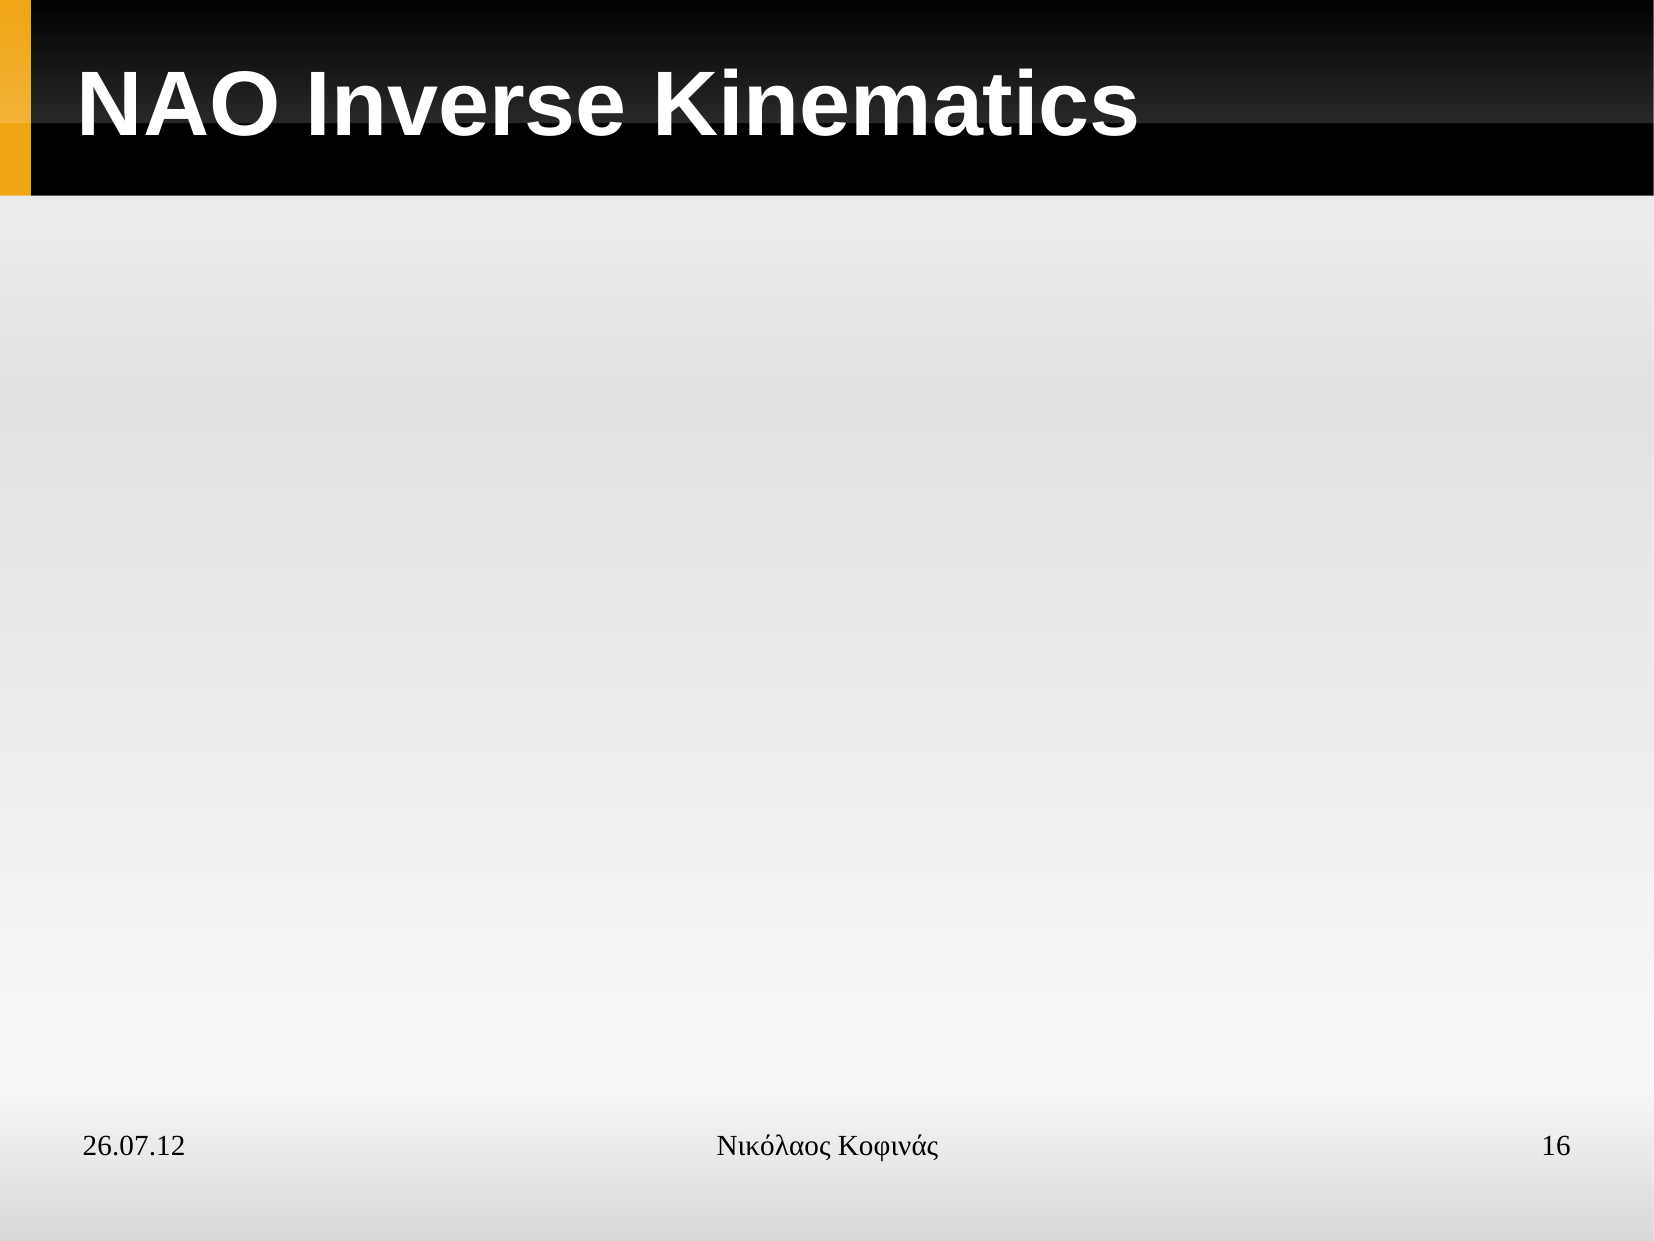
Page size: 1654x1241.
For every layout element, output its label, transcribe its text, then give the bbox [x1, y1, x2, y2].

picture [0, 0, 1654, 1241]
title NAO Inverse Kinematics [76, 0, 1565, 208]
